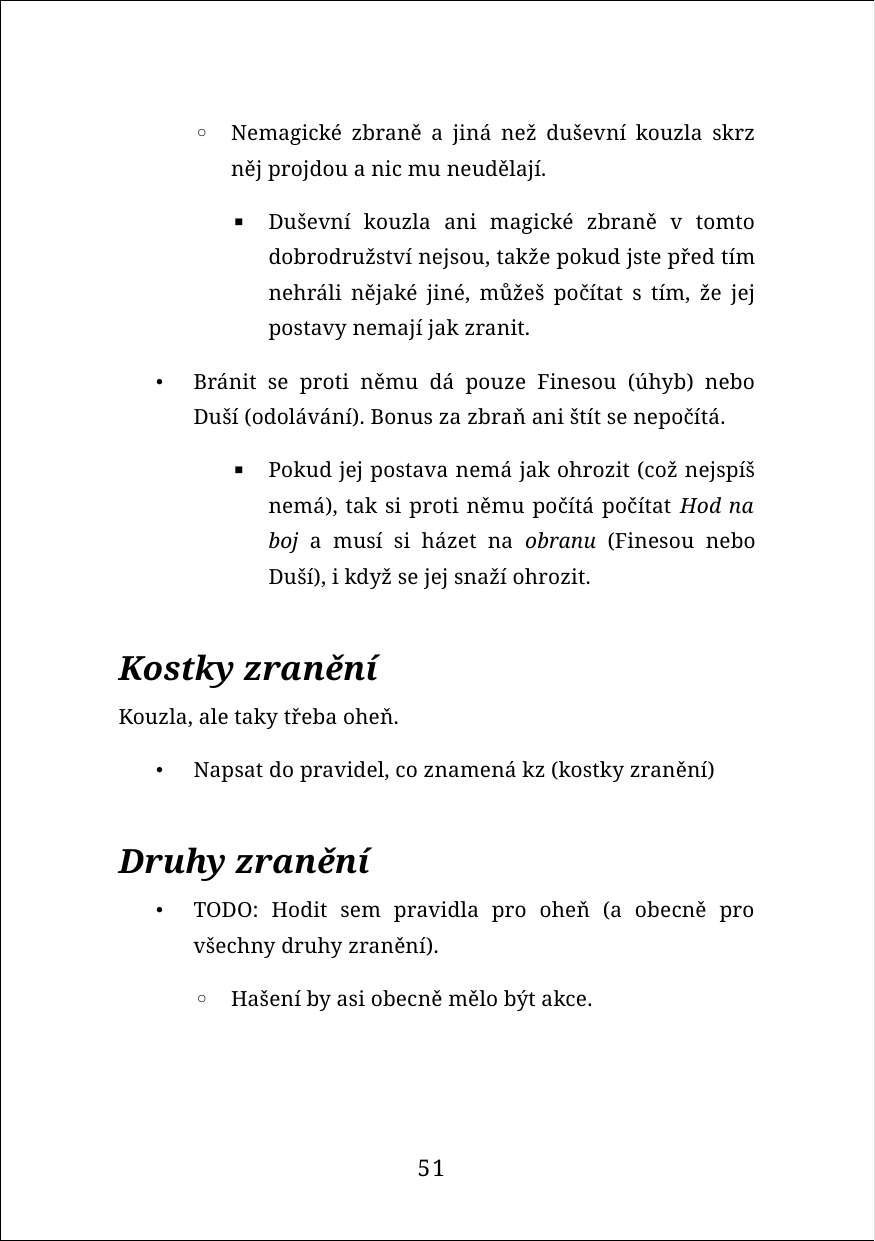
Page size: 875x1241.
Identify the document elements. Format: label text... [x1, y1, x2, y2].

list Pokud jej postava nemá jak ohrozit (což nejspíš nemá), tak si proti němu počítá počítat Hod na boj a musí si házet na obranu (Finesou nebo Duší), i když se jej snaží ohrozit. [231, 456, 756, 591]
subtitle Druhy zranění [118, 838, 756, 883]
list Bránit se proti němu dá pouze Finesou (úhyb) nebo Duší (odolávání). Bonus za zbraň ani štít se nepočítá. [156, 367, 756, 431]
subtitle Kostky zranění [118, 645, 756, 690]
list Nemagické zbraně a jiná než duševní kouzla skrz něj projdou a nic mu neudělají. [193, 118, 756, 182]
list TODO: Hodit sem pravidla pro oheň (a obecně pro všechny druhy zranění). [156, 895, 756, 959]
list Duševní kouzla ani magické zbraně v tomto dobrodružství nejsou, takže pokud jste před tím nehráli nějaké jiné, můžeš počítat s tím, že jej postavy nemají jak zranit. [231, 207, 756, 342]
text Kouzla, ale taky třeba oheň. [118, 702, 756, 731]
list Napsat do pravidel, co znamená kz (kostky zranění) [156, 755, 756, 784]
list Hašení by asi obecně mělo být akce. [193, 984, 756, 1012]
